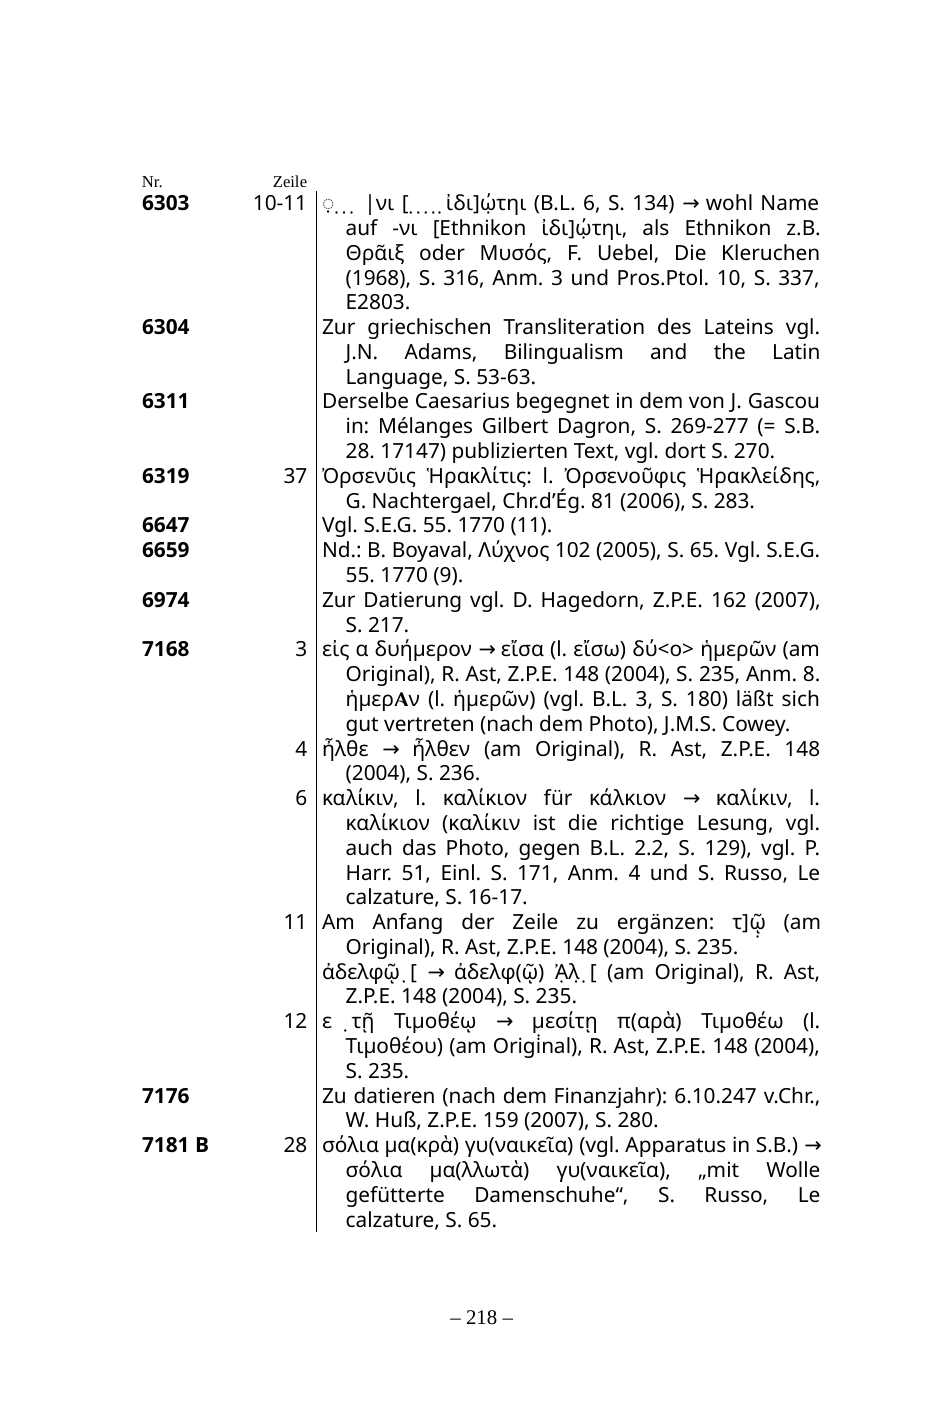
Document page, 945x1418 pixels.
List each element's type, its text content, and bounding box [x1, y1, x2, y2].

table_cell Vgl. S.E.G. 55. 1770 (11). [317, 513, 827, 538]
table_cell 28 [224, 1133, 316, 1232]
table_cell 6659 [136, 538, 316, 587]
table_cell 11 [224, 910, 316, 959]
table_cell Nd.: B. Boyaval, Λύχνος 102 (2005), S. 65. Vgl. S.E.G. 55. 1770 (9). [317, 538, 827, 587]
table_cell 7168 [136, 637, 224, 736]
table_cell [136, 959, 224, 1009]
table_cell καλίκιν, l. καλίκιον für κάλκιον → καλίκιν, l. καλίκιον (καλίκιν ist die richtige Lesung, vgl. auch das Photo, gegen B.L. 2.2, S. 129), vgl. P. Harr. 51, Einl. S. 171, Anm. 4 und S. Russo, Le calzature, S. 16-17. [317, 786, 827, 910]
table_cell Zu datieren (nach dem Finanzjahr): 6.10.247 v.Chr., W. Huß, Z.P.E. 159 (2007), S. 280. [317, 1083, 827, 1133]
table_cell 7176 [136, 1083, 316, 1133]
table_cell Ὀρσενῦις Ἡρακλίτις: l. Ὀρσενοῦφις Ἡρακλείδης, G. Nachtergael, Chr.d’Ég. 81 (2006), S. 283. [317, 464, 827, 513]
table_cell 12 [224, 1009, 316, 1083]
table_cell [224, 959, 316, 1009]
table_cell Derselbe Caesarius begegnet in dem von J. Gascou in: Mélanges Gilbert Dagron, S. 269-277 (= S.B. 28. 17147) publizierten Text, vgl. dort S. 270. [317, 389, 827, 463]
table_cell 6311 [136, 389, 316, 463]
table_cell ε ̣τῇ Τιμοθέῳ → μ̣εσίτῃ π(αρὰ) Τιμοθέω (l. Τιμοθέου) (am Original), R. Ast, Z.P.E. 148 (2004), S. 235. [317, 1009, 827, 1083]
table_cell Zur Datierung vgl. D. Hagedorn, Z.P.E. 162 (2007), S. 217. [317, 588, 827, 637]
table_cell 6 [224, 786, 316, 910]
table_cell 10-11 [224, 191, 316, 315]
table_cell 4 [224, 736, 316, 786]
table_cell ἦλθε → ἦλθεν (am Original), R. Ast, Z.P.E. 148 (2004), S. 236. [317, 736, 827, 786]
table_cell 37 [224, 464, 316, 513]
table_cell ̣ ̣ ̣ ̣ |νι [ ̣ ̣ ̣ ̣ ̣ἰδι]ώ̣τηι (B.L. 6, S. 134) → wohl Name auf -νι [Ethnikon ἰδι]ώ̣τηι, als Ethnikon z.B. Θρᾶιξ oder Μυσός, F. Uebel, Die Kleruchen (1968), S. 316, Anm. 3 und Pros.Ptol. 10, S. 337, E2803. [317, 191, 827, 315]
table_cell 6319 [136, 464, 224, 513]
table_cell [136, 910, 224, 959]
table_cell ἀδελφῷ ̣[ → ἀδελφ(ῷ) Ἀ̣λ̣ ̣[ (am Original), R. Ast, Z.P.E. 148 (2004), S. 235. [317, 959, 827, 1009]
table_cell [136, 736, 224, 786]
table_cell 3 [224, 637, 316, 736]
table_cell 6303 [136, 191, 224, 315]
table_cell 6304 [136, 315, 316, 389]
table_cell 7181 B [136, 1133, 224, 1232]
table_cell 6647 [136, 513, 316, 538]
table_cell [136, 1009, 224, 1083]
table_cell σόλια μα(κρὰ) γυ(ναικεῖα) (vgl. Apparatus in S.B.) → σόλια μα(λλωτὰ) γυ(ναικεῖα), „mit Wolle gefütterte Damenschuhe“, S. Russo, Le calzature, S. 65. [317, 1133, 827, 1232]
table_cell Zur griechischen Transliteration des Lateins vgl. J.N. Adams, Bilingualism and the Latin Language, S. 53-63. [317, 315, 827, 389]
table_cell 6974 [136, 588, 316, 637]
table_cell εἰς α δυήμερον → εἴσα (l. εἴσω) δύ<ο> ἡμερῶν (am Original), R. Ast, Z.P.E. 148 (2004), S. 235, Anm. 8. ἡμερν (l. ἡμερῶν) (vgl. B.L. 3, S. 180) läßt sich gut vertreten (nach dem Photo), J.M.S. Cowey. [317, 637, 827, 736]
table_cell [136, 786, 224, 910]
table_cell Am Anfang der Zeile zu ergänzen: τ]ῷ̣ (am Original), R. Ast, Z.P.E. 148 (2004), S. 235. [317, 910, 827, 959]
